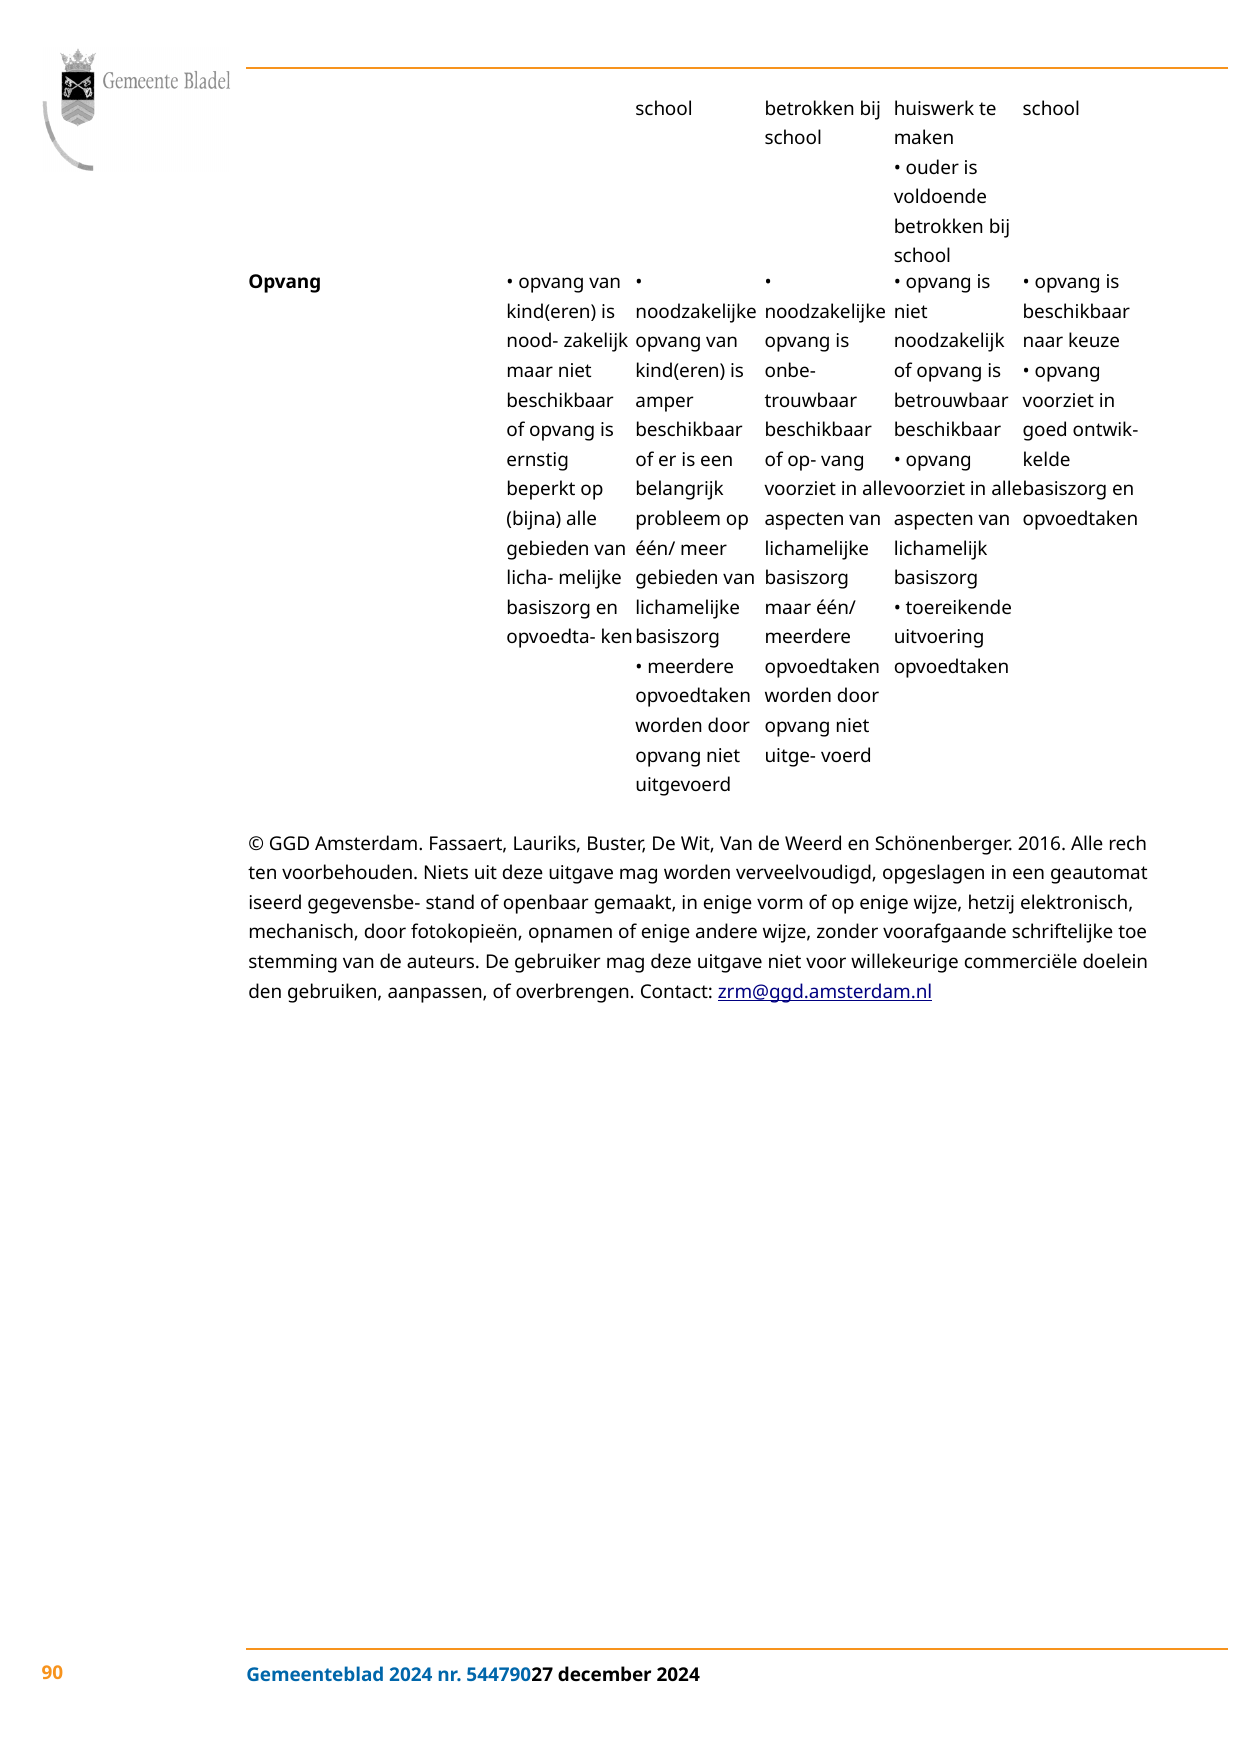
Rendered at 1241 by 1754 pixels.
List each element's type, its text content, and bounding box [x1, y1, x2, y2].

table_cell school [1023, 95, 1152, 268]
picture [41, 47, 231, 172]
table_cell Opvang [248, 269, 506, 797]
table_cell huiswerk te maken • ouder is voldoende betrokken bij school [894, 95, 1022, 268]
table_cell school [635, 95, 764, 268]
text © GGD Amsterdam. Fassaert, Lauriks, Buster, De Wit, Van de Weerd en Schönenberger. 2016. Alle rechten voorbehouden. Niets uit deze uitgave mag worden verveelvoudigd, opgeslagen in een geautomatiseerd gegevensbe- stand of openbaar gemaakt, in enige vorm of op enige wijze, hetzij elektronisch, mechanisch, door fotokopieën, opnamen of enige andere wijze, zonder voorafgaande schriftelijke toestemming van de auteurs. De gebruiker mag deze uitgave niet voor willekeurige commerciële doeleinden gebruiken, aanpassen, of overbrengen. Contact: zrm@ggd.amsterdam.nl [248, 830, 1152, 1003]
table_cell betrokken bij school [764, 95, 893, 268]
table_cell [248, 95, 506, 268]
table_cell • noodzakelijke opvang van kind(eren) is amper beschikbaar of er is een belangrijk probleem op één/ meer gebieden van lichamelijke basiszorg • meerdere opvoedtaken worden door opvang niet uitgevoerd [635, 269, 764, 797]
table_cell • opvang is niet noodzakelijk of opvang is betrouwbaar beschikbaar • opvang voorziet in alle aspecten van lichamelijk basiszorg • toereikende uitvoering opvoedtaken [894, 269, 1022, 797]
table_cell [506, 95, 635, 268]
table_cell • opvang van kind(eren) is nood- zakelijk maar niet beschikbaar of opvang is ernstig beperkt op (bijna) alle gebieden van licha- melijke basiszorg en opvoedta- ken [506, 269, 635, 797]
table_cell • opvang is beschikbaar naar keuze • opvang voorziet in goed ontwik- kelde basiszorg en opvoedtaken [1023, 269, 1152, 797]
table_cell • noodzakelijke opvang is onbe- trouwbaar beschikbaar of op- vang voorziet in alle aspecten van lichamelijke basiszorg maar één/ meerdere opvoedtaken worden door opvang niet uitge- voerd [764, 269, 893, 797]
